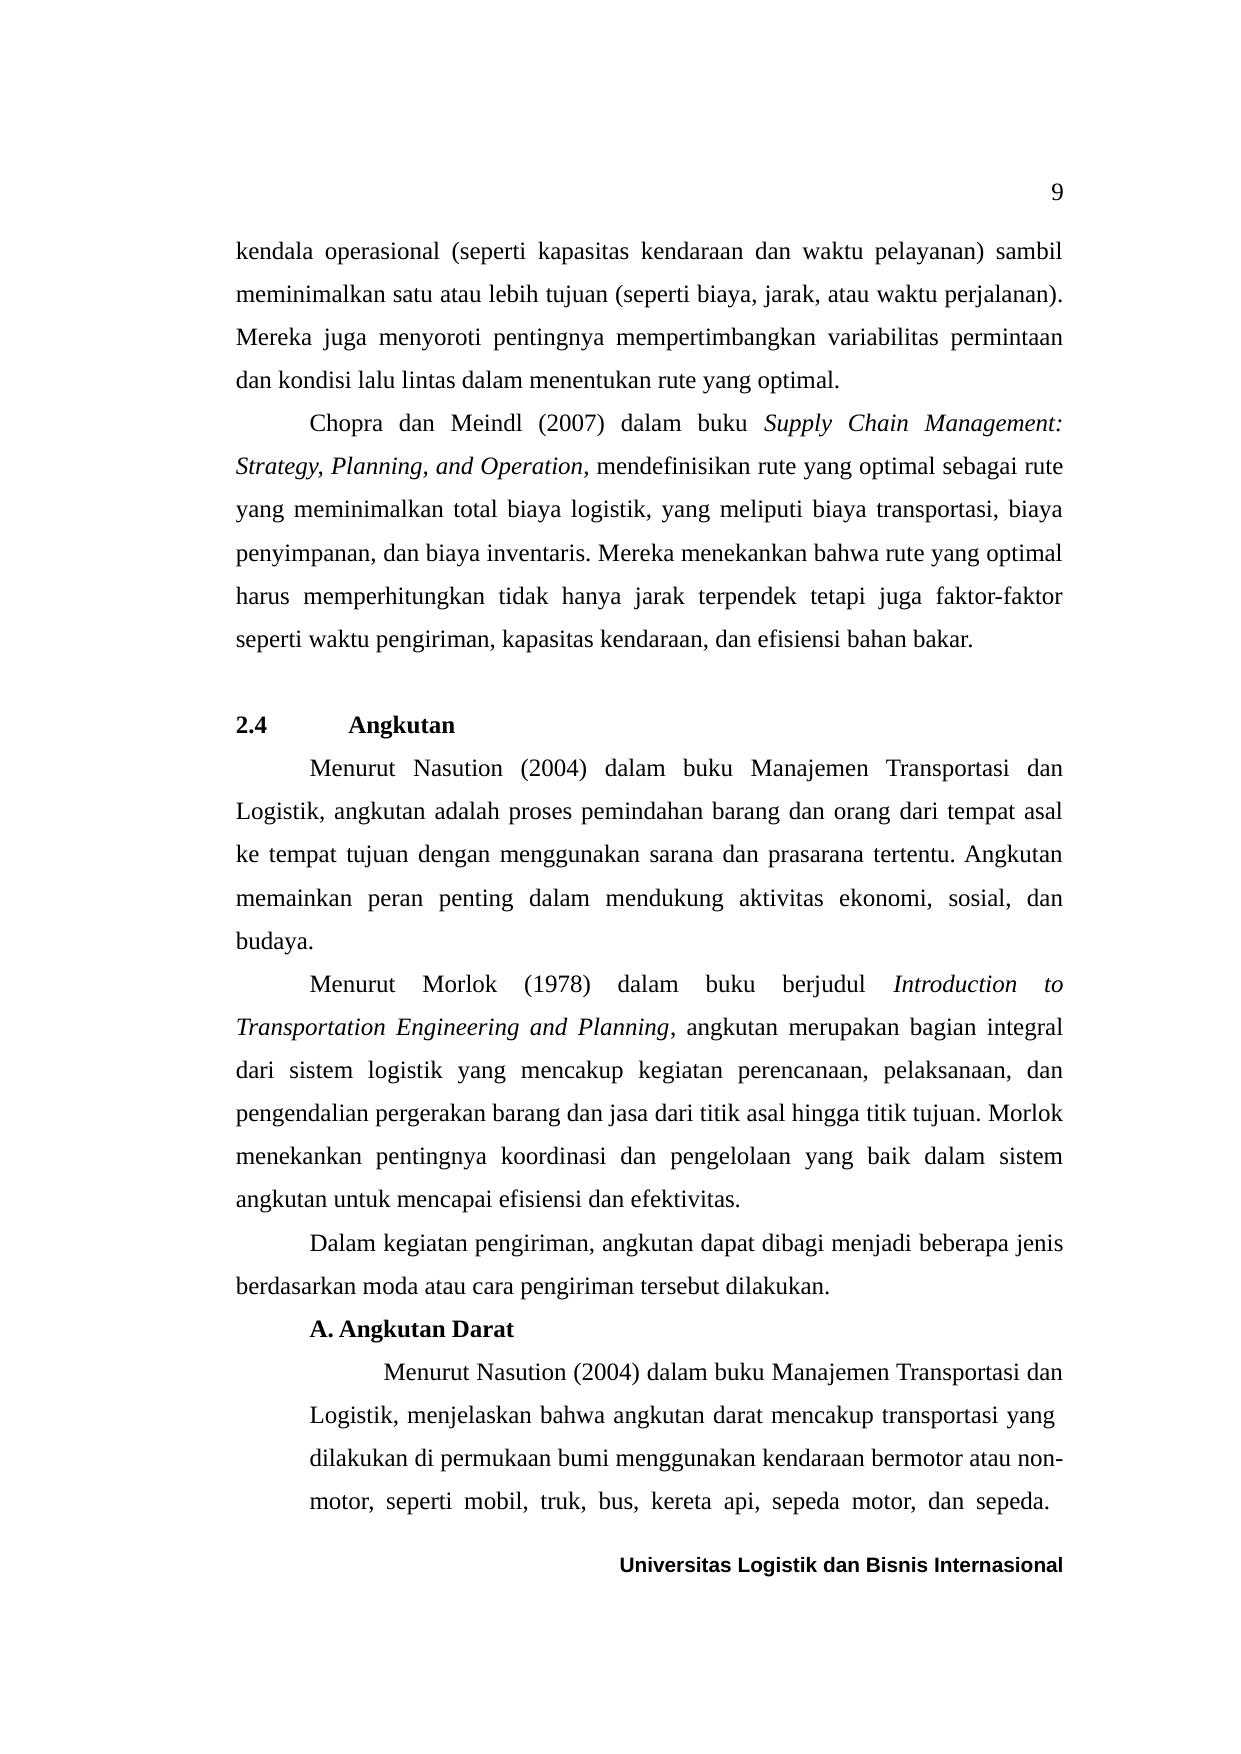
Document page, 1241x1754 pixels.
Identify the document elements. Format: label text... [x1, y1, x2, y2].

text Dalam kegiatan pengiriman, angkutan dapat dibagi menjadi beberapa jenis berdasarkan moda atau cara pengiriman tersebut dilakukan. [236, 1228, 1063, 1299]
text Menurut Morlok (1978) dalam buku berjudul Introduction to Transportation Engineering and Planning, angkutan merupakan bagian integral dari sistem logistik yang mencakup kegiatan perencanaan, pelaksanaan, dan pengendalian pergerakan barang dan jasa dari titik asal hingga titik tujuan. Morlok menekankan pentingnya koordinasi dan pengelolaan yang baik dalam sistem angkutan untuk mencapai efisiensi dan efektivitas. [236, 969, 1063, 1213]
text Menurut Nasution (2004) dalam buku Manajemen Transportasi dan Logistik, angkutan adalah proses pemindahan barang dan orang dari tempat asal ke tempat tujuan dengan menggunakan sarana dan prasarana tertentu. Angkutan memainkan peran penting dalam mendukung aktivitas ekonomi, sosial, dan budaya. [236, 753, 1063, 954]
text kendala operasional (seperti kapasitas kendaraan dan waktu pelayanan) sambil meminimalkan satu atau lebih tujuan (seperti biaya, jarak, atau waktu perjalanan). Mereka juga menyoroti pentingnya mempertimbangkan variabilitas permintaan dan kondisi lalu lintas dalam menentukan rute yang optimal. [236, 236, 1063, 394]
list Angkutan [236, 710, 1063, 739]
text A. Angkutan Darat [236, 1314, 1063, 1343]
text Chopra dan Meindl (2007) dalam buku Supply Chain Management: Strategy, Planning, and Operation, mendefinisikan rute yang optimal sebagai rute yang meminimalkan total biaya logistik, yang meliputi biaya transportasi, biaya penyimpanan, dan biaya inventaris. Mereka menekankan bahwa rute yang optimal harus memperhitungkan tidak hanya jarak terpendek tetapi juga faktor-faktor seperti waktu pengiriman, kapasitas kendaraan, dan efisiensi bahan bakar. [236, 408, 1063, 653]
text Menurut Nasution (2004) dalam buku Manajemen Transportasi dan Logistik, menjelaskan bahwa angkutan darat mencakup transportasi yang dilakukan di permukaan bumi menggunakan kendaraan bermotor atau non- motor, seperti mobil, truk, bus, kereta api, sepeda motor, dan sepeda. [236, 1357, 1063, 1515]
